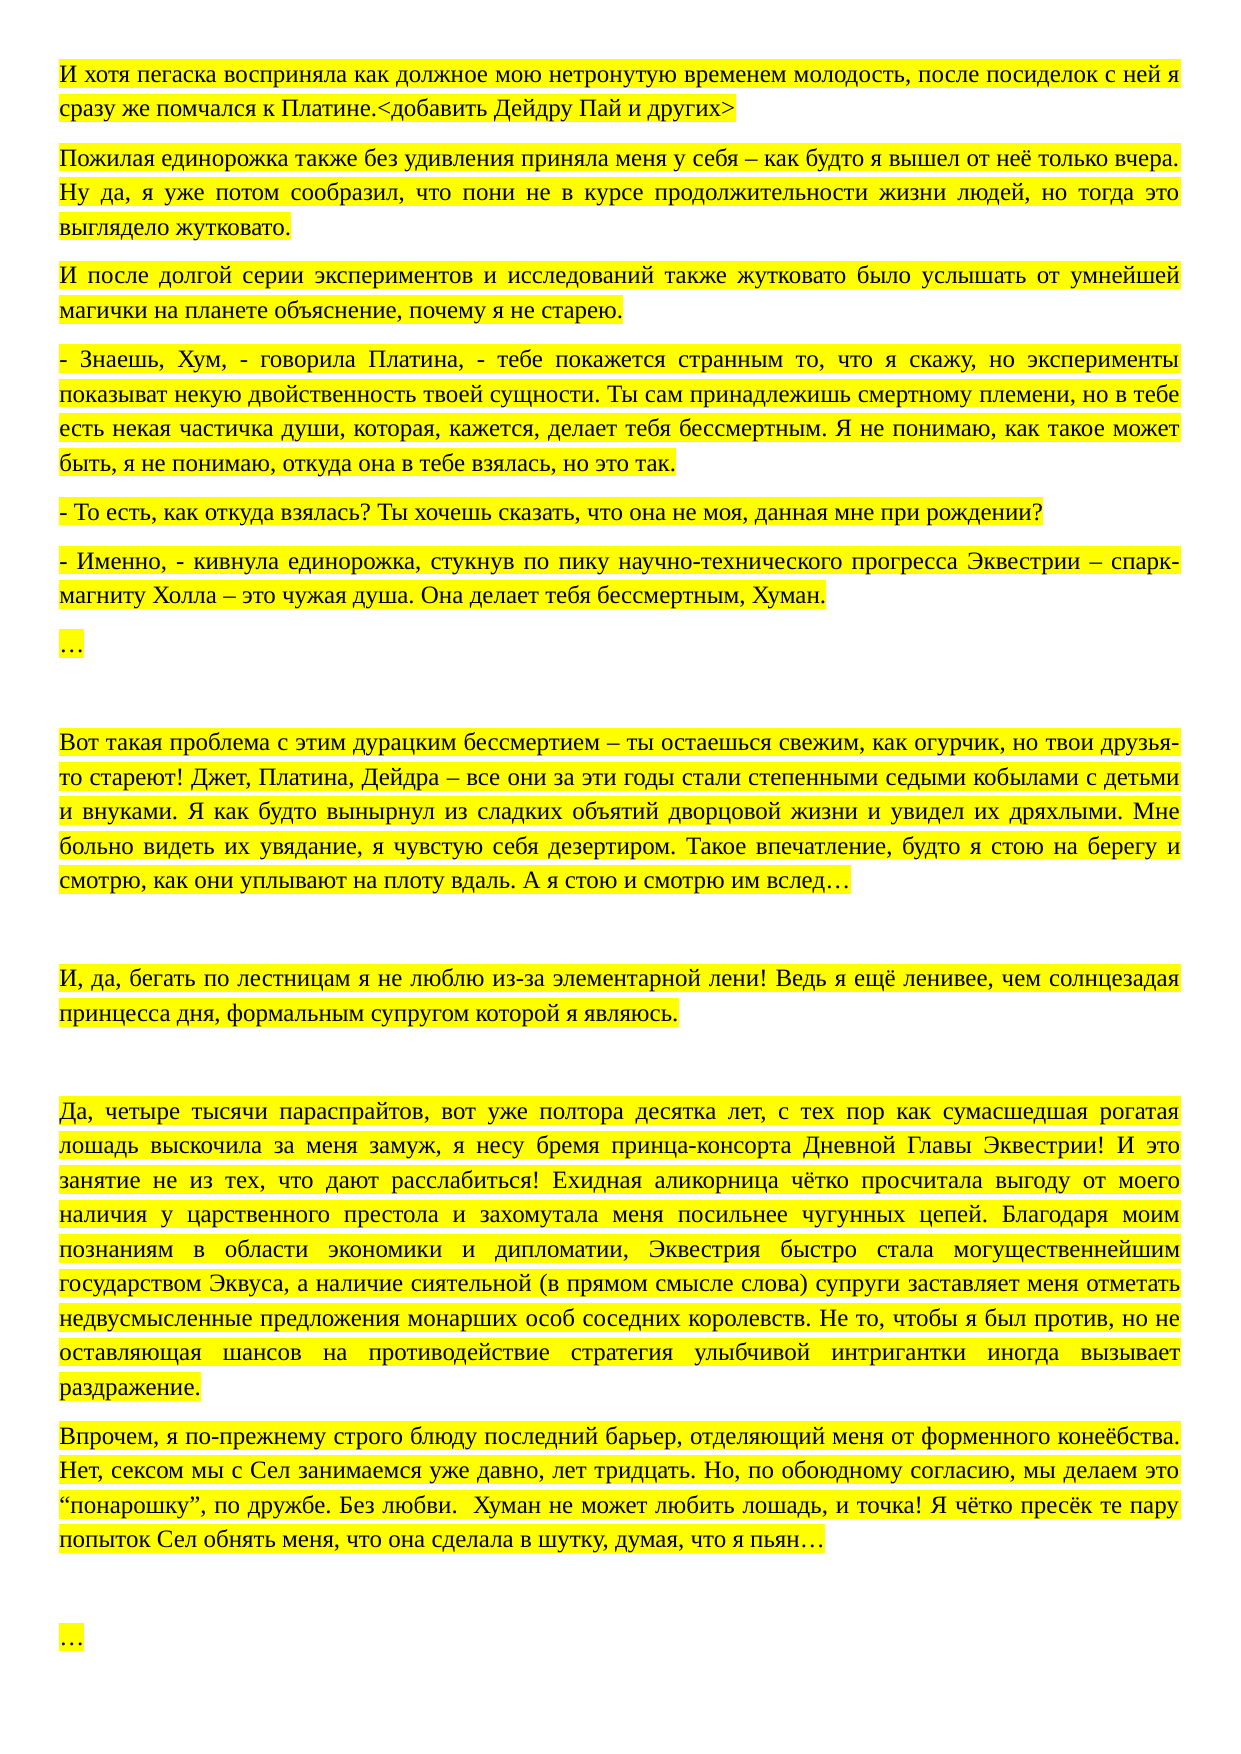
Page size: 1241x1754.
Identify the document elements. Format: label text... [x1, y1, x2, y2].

text … [59, 1622, 1181, 1651]
text Да, четыре тысячи параспрайтов, вот уже полтора десятка лет, с тех пор как сумасшедшая рогатая лошадь выскочила за меня замуж, я несу бремя принца-консорта Дневной Главы Эквестрии! И это занятие не из тех, что дают расслабиться! Ехидная аликорница чётко просчитала выгоду от моего наличия у царственного престола и захомутала меня посильнее чугунных цепей. Благодаря моим познаниям в области экономики и дипломатии, Эквестрия быстро стала могущественнейшим государством Эквуса, а наличие сиятельной (в прямом смысле слова) супруги заставляет меня отметать недвусмысленные предложения монарших особ соседних королевств. Не то, чтобы я был против, но не оставляющая шансов на противодействие стратегия улыбчивой интригантки иногда вызывает раздражение. [59, 1096, 1181, 1401]
text Впрочем, я по-прежнему строго блюду последний барьер, отделяющий меня от форменного конеёбства. Нет, сексом мы с Сел занимаемся уже давно, лет тридцать. Но, по обоюдному согласию, мы делаем это “понарошку”, по дружбе. Без любви. Хуман не может любить лошадь, и точка! Я чётко пресёк те пару попыток Сел обнять меня, что она сделала в шутку, думая, что я пьян… [59, 1421, 1181, 1553]
text - Знаешь, Хум, - говорила Платина, - тебе покажется странным то, что я скажу, но эксперименты показыват некую двойственность твоей сущности. Ты сам принадлежишь смертному племени, но в тебе есть некая частичка души, которая, кажется, делает тебя бессмертным. Я не понимаю, как такое может быть, я не понимаю, откуда она в тебе взялась, но это так. [59, 344, 1181, 476]
text - То есть, как откуда взялась? Ты хочешь сказать, что она не моя, данная мне при рождении? [59, 497, 1181, 525]
text - Именно, - кивнула единорожка, стукнув по пику научно-технического прогресса Эквестрии – спарк-магниту Холла – это чужая душа. Она делает тебя бессмертным, Хуман. [59, 546, 1181, 609]
text И, да, бегать по лестницам я не люблю из-за элементарной лени! Ведь я ещё ленивее, чем солнцезадая принцесса дня, формальным супругом которой я являюсь. [59, 963, 1181, 1027]
text Пожилая единорожка также без удивления приняла меня у себя – как будто я вышел от неё только вчера. Ну да, я уже потом сообразил, что пони не в курсе продолжительности жизни людей, но тогда это выглядело жутковато. [59, 143, 1181, 240]
text … [59, 629, 1181, 658]
text И хотя пегаска восприняла как должное мою нетронутую временем молодость, после посиделок с ней я сразу же помчался к Платине.<добавить Дейдру Пай и других> [59, 59, 1181, 122]
text Вот такая проблема с этим дурацким бессмертием – ты остаешься свежим, как огурчик, но твои друзья-то стареют! Джет, Платина, Дейдра – все они за эти годы стали степенными седыми кобылами с детьми и внуками. Я как будто вынырнул из сладких объятий дворцовой жизни и увидел их дряхлыми. Мне больно видеть их увядание, я чувстую себя дезертиром. Такое впечатление, будто я стою на берегу и смотрю, как они уплывают на плоту вдаль. А я стою и смотрю им вслед… [59, 727, 1181, 894]
text И после долгой серии экспериментов и исследований также жутковато было услышать от умнейшей магички на планете объяснение, почему я не старею. [59, 261, 1181, 324]
